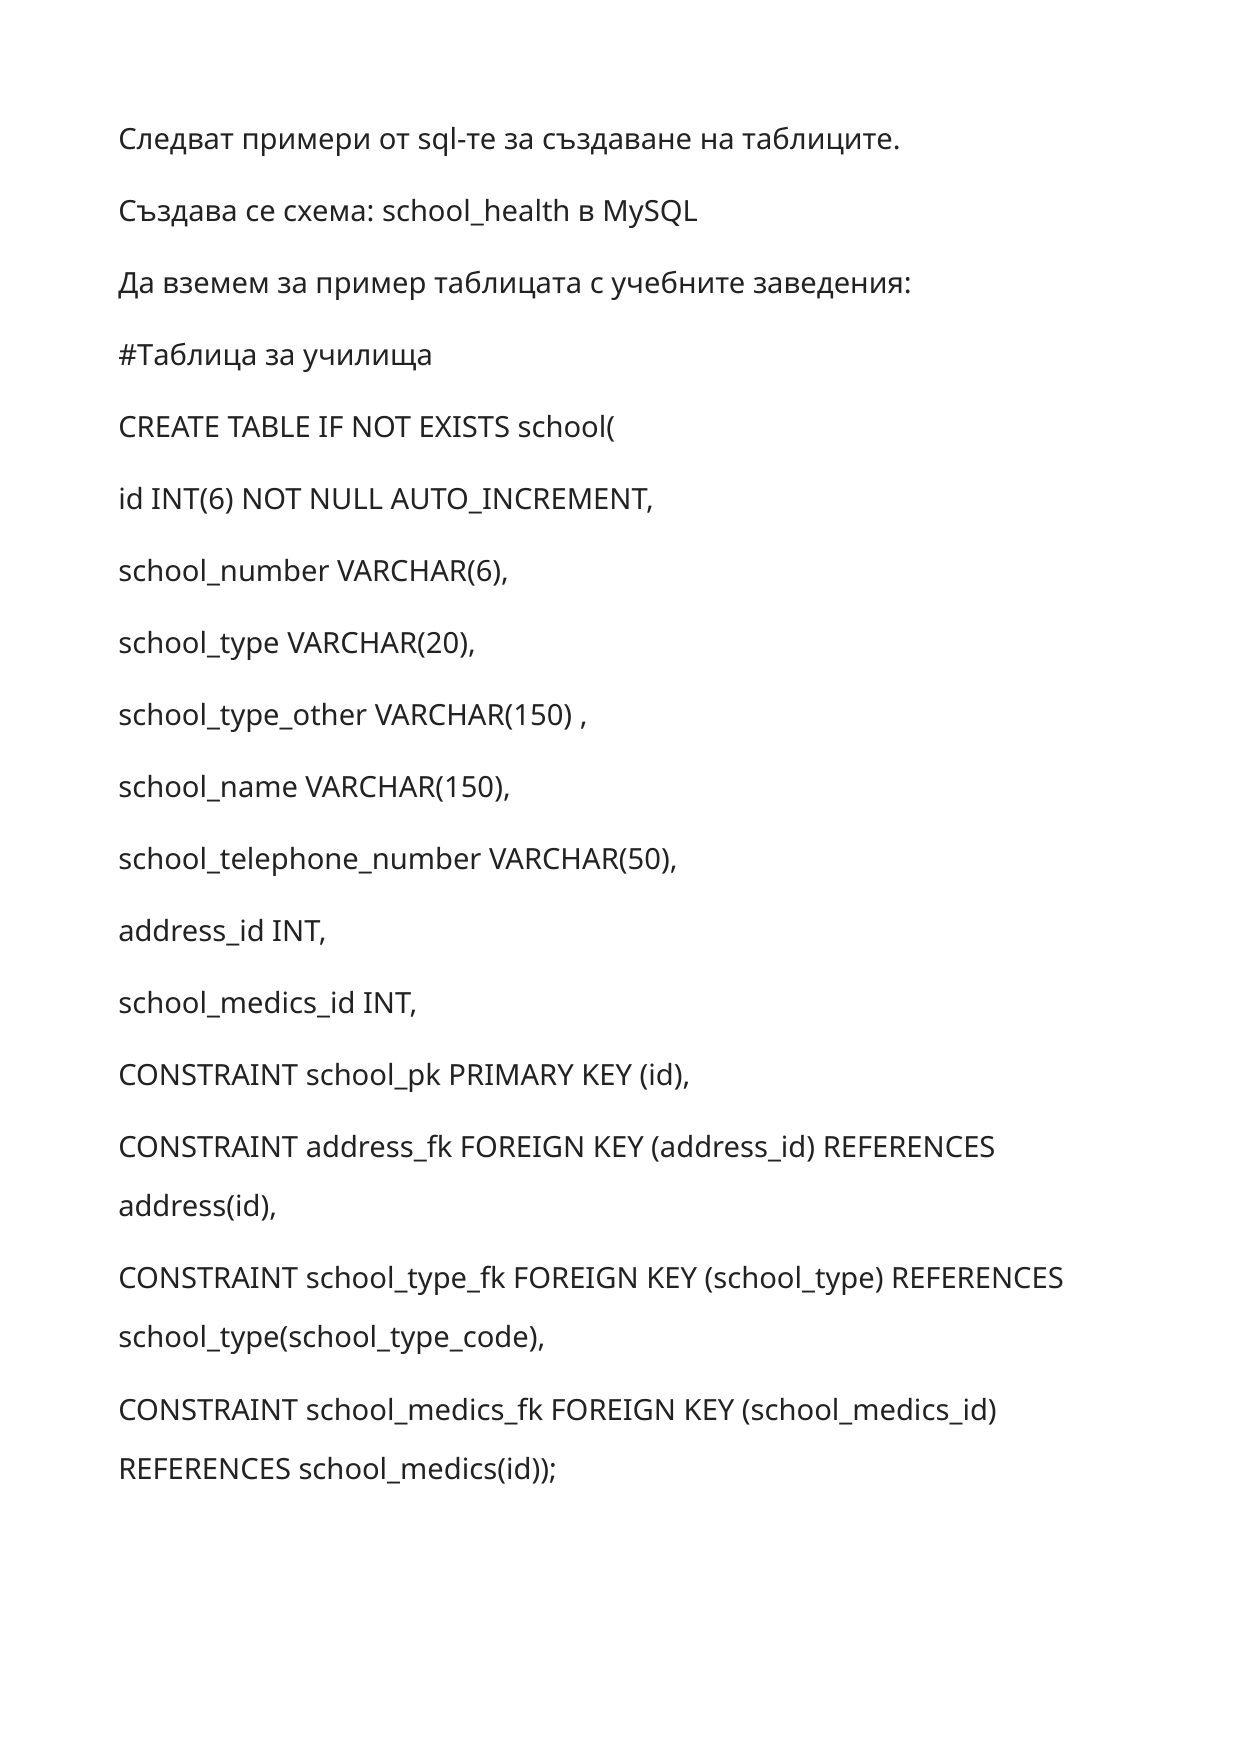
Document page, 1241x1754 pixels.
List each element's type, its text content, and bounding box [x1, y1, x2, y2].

text address_id INT, [118, 910, 1122, 949]
text CONSTRAINT school_medics_fk FOREIGN KEY (school_medics_id) REFERENCES school_medics(id)); [118, 1389, 1122, 1488]
text school_name VARCHAR(150), [118, 766, 1122, 806]
text CREATE TABLE IF NOT EXISTS school( [118, 406, 1122, 446]
text Създава се схема: school_health в MySQL [118, 190, 1122, 230]
text school_telephone_number VARCHAR(50), [118, 838, 1122, 878]
text school_medics_id INT, [118, 982, 1122, 1022]
text school_number VARCHAR(6), [118, 550, 1122, 590]
text #Tаблица за училища [118, 334, 1122, 374]
text Следват примери от sql-те за създаване на таблиците. [118, 118, 1122, 158]
text CONSTRAINT address_fk FOREIGN KEY (address_id) REFERENCES address(id), [118, 1126, 1122, 1225]
text CONSTRAINT school_pk PRIMARY KEY (id), [118, 1054, 1122, 1093]
text CONSTRAINT school_type_fk FOREIGN KEY (school_type) REFERENCES school_type(school_type_code), [118, 1257, 1122, 1356]
text id INT(6) NOT NULL AUTO_INCREMENT, [118, 478, 1122, 518]
text school_type_other VARCHAR(150) , [118, 694, 1122, 734]
text Да вземем за пример таблицата с учебните заведения: [118, 262, 1122, 302]
text school_type VARCHAR(20), [118, 622, 1122, 662]
